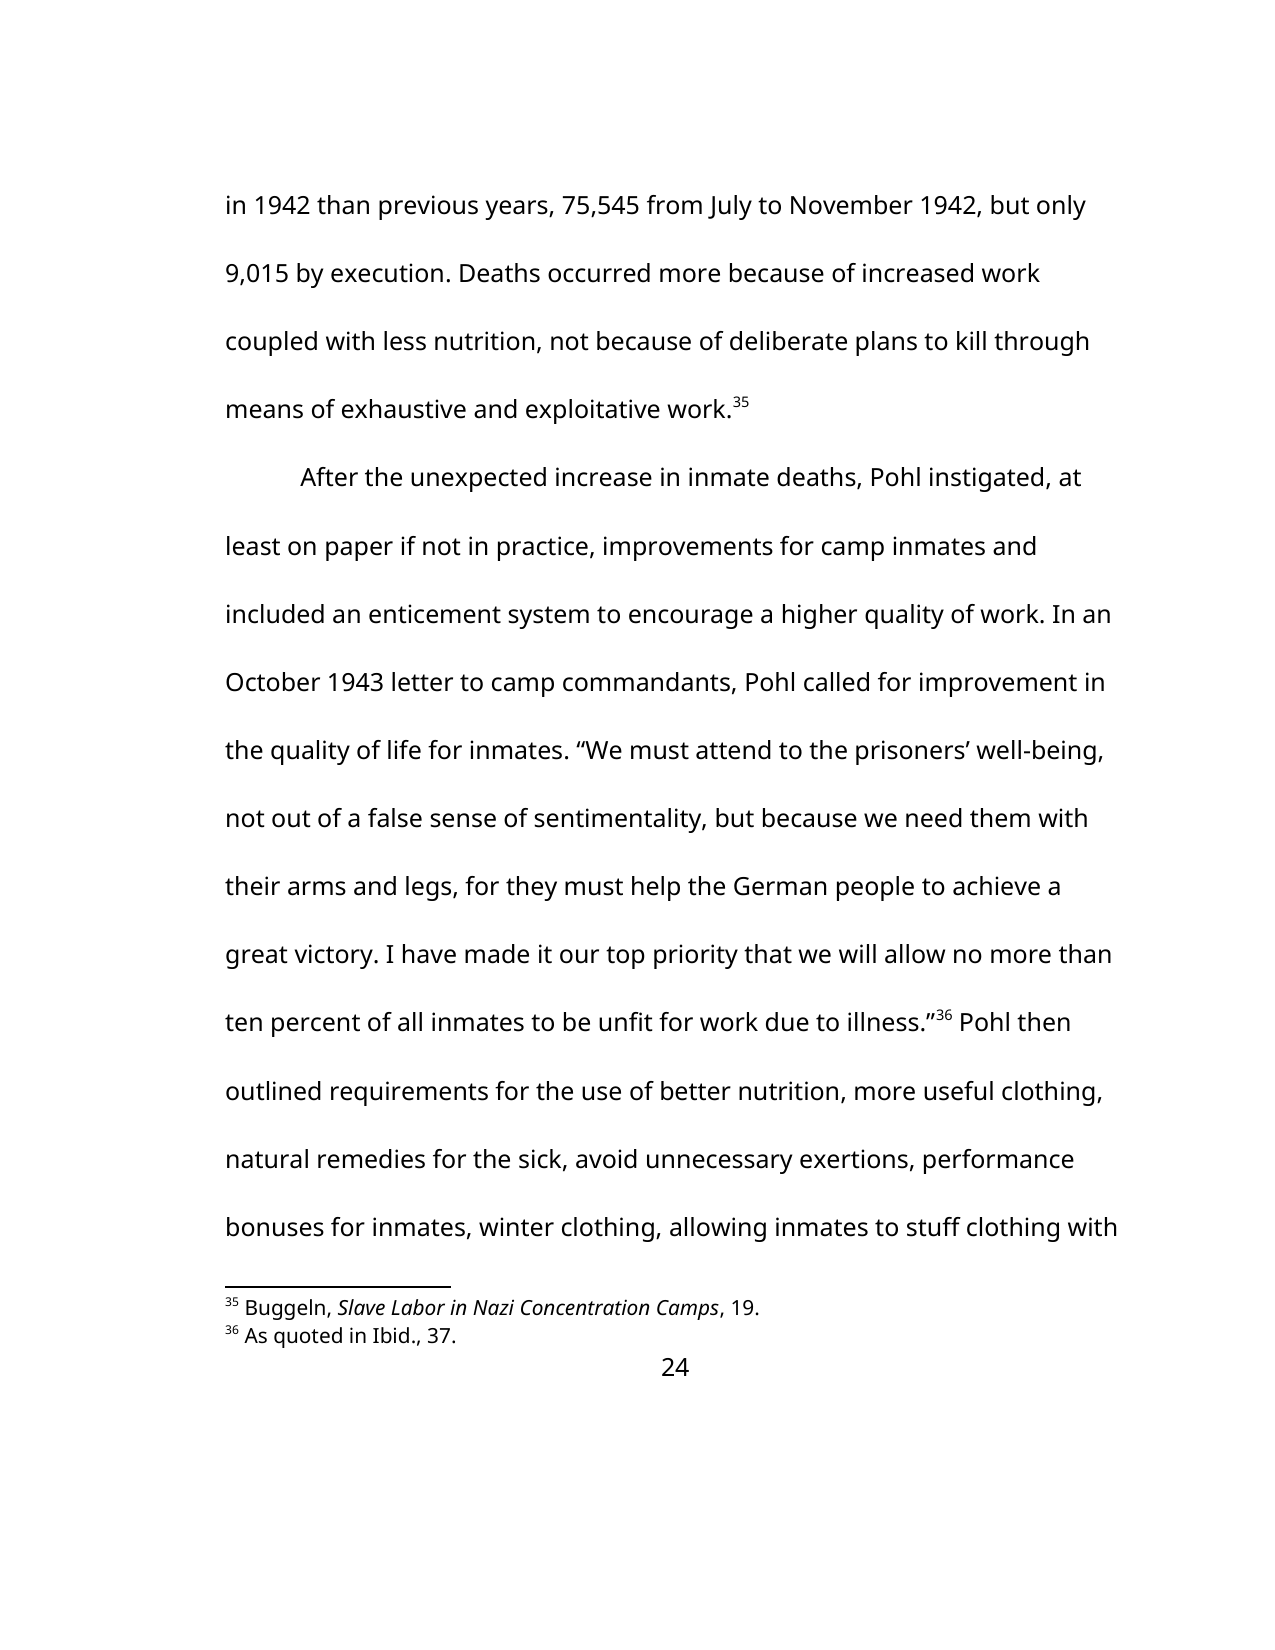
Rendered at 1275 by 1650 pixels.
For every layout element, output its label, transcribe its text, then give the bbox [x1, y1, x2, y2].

text Buggeln, Slave Labor in Nazi Concentration Camps, 19. [225, 1293, 1125, 1322]
text As quoted in Ibid., 37. [225, 1322, 1125, 1350]
text After the unexpected increase in inmate deaths, Pohl instigated, at least on paper if not in practice, improvements for camp inmates and included an enticement system to encourage a higher quality of work. In an October 1943 letter to camp commandants, Pohl called for improvement in the quality of life for inmates. “We must attend to the prisoners’ well-being, not out of a false sense of sentimentality, but because we need them with their arms and legs, for they must help the German people to achieve a great victory. I have made it our top priority that we will allow no more than ten percent of all inmates to be unfit for work due to illness.” Pohl then outlined requirements for the use of better nutrition, more useful clothing, natural remedies for the sick, avoid unnecessary exertions, performance bonuses for inmates, winter clothing, allowing inmates to stuff clothing with [225, 460, 1125, 1243]
text in 1942 than previous years, 75,545 from July to November 1942, but only 9,015 by execution. Deaths occurred more because of increased work coupled with less nutrition, not because of deliberate plans to kill through means of exhaustive and exploitative work. [225, 187, 1125, 426]
